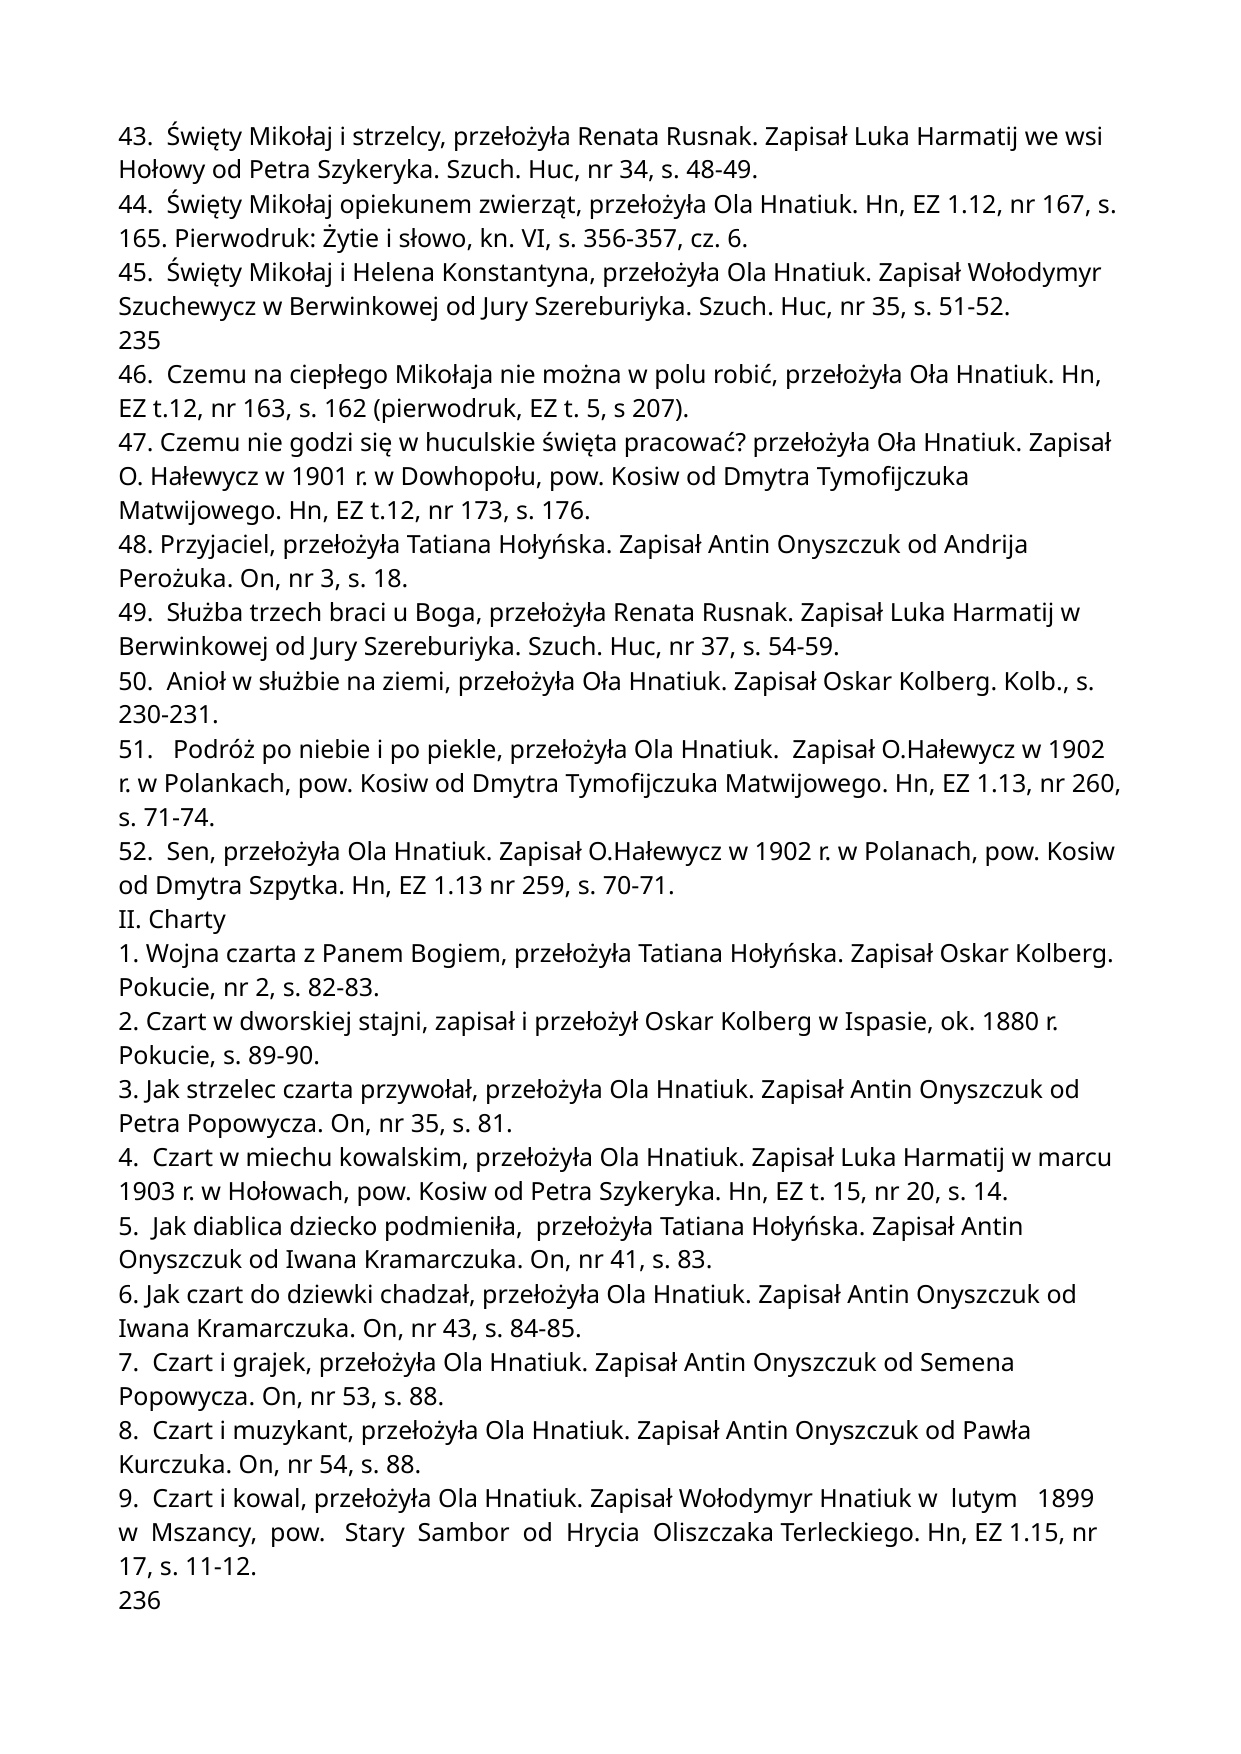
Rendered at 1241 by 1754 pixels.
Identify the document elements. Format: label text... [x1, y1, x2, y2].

text 4. Czart w miechu kowalskim, przełożyła Ola Hnatiuk. Zapisał Luka Harmatij w marcu 1903 r. w Hołowach, pow. Kosiw od Petra Szykeryka. Hn, EZ t. 15, nr 20, s. 14. [118, 1140, 1122, 1208]
text 46. Czemu na ciepłego Mikołaja nie można w polu robić, przełożyła Oła Hnatiuk. Hn, EZ t.12, nr 163, s. 162 (pierwodruk, EZ t. 5, s 207). [118, 357, 1122, 425]
text 235 [118, 322, 1122, 357]
text 52. Sen, przełożyła Ola Hnatiuk. Zapisał O.Hałewycz w 1902 r. w Polanach, pow. Kosiw od Dmytra Szpytka. Hn, EZ 1.13 nr 259, s. 70-71. [118, 833, 1122, 902]
text 47. Czemu nie godzi się w huculskie święta pracować? przełożyła Oła Hnatiuk. Zapisał O. Hałewycz w 1901 r. w Dowhopołu, pow. Kosiw od Dmytra Tymofijczuka Matwijowego. Hn, EZ t.12, nr 173, s. 176. [118, 425, 1122, 527]
text II. Charty [118, 902, 1122, 936]
text 49. Służba trzech braci u Boga, przełożyła Renata Rusnak. Zapisał Luka Harmatij w Berwinkowej od Jury Szereburiyka. Szuch. Huc, nr 37, s. 54-59. [118, 595, 1122, 663]
text 6. Jak czart do dziewki chadzał, przełożyła Ola Hnatiuk. Zapisał Antin Onyszczuk od Iwana Kramarczuka. On, nr 43, s. 84-85. [118, 1276, 1122, 1344]
text 50. Anioł w służbie na ziemi, przełożyła Oła Hnatiuk. Zapisał Oskar Kolberg. Kolb., s. 230-231. [118, 663, 1122, 731]
text 3. Jak strzelec czarta przywołał, przełożyła Ola Hnatiuk. Zapisał Antin Onyszczuk od Petra Popowycza. On, nr 35, s. 81. [118, 1072, 1122, 1140]
text 8. Czart i muzykant, przełożyła Ola Hnatiuk. Zapisał Antin Onyszczuk od Pawła Kurczuka. On, nr 54, s. 88. [118, 1412, 1122, 1481]
text 236 [118, 1583, 1122, 1617]
text 2. Czart w dworskiej stajni, zapisał i przełożył Oskar Kolberg w Ispasie, ok. 1880 r. Pokucie, s. 89-90. [118, 1004, 1122, 1072]
text 51. Podróż po niebie i po piekle, przełożyła Ola Hnatiuk. Zapisał O.Hałewycz w 1902 r. w Polankach, pow. Kosiw od Dmytra Tymofijczuka Matwijowego. Hn, EZ 1.13, nr 260, s. 71-74. [118, 731, 1122, 833]
text 9. Czart i kowal, przełożyła Ola Hnatiuk. Zapisał Wołodymyr Hnatiuk w lutym 1899 w Mszancy, pow. Stary Sambor od Hrycia Oliszczaka Terleckiego. Hn, EZ 1.15, nr 17, s. 11-12. [118, 1481, 1122, 1583]
text 5. Jak diablica dziecko podmieniła, przełożyła Tatiana Hołyńska. Zapisał Antin Onyszczuk od Iwana Kramarczuka. On, nr 41, s. 83. [118, 1208, 1122, 1276]
text 44. Święty Mikołaj opiekunem zwierząt, przełożyła Ola Hnatiuk. Hn, EZ 1.12, nr 167, s. 165. Pierwodruk: Żytie i słowo, kn. VI, s. 356-357, cz. 6. [118, 186, 1122, 254]
text 45. Święty Mikołaj i Helena Konstantyna, przełożyła Ola Hnatiuk. Zapisał Wołodymyr Szuchewycz w Berwinkowej od Jury Szereburiyka. Szuch. Huc, nr 35, s. 51-52. [118, 254, 1122, 322]
text 1. Wojna czarta z Panem Bogiem, przełożyła Tatiana Hołyńska. Zapisał Oskar Kolberg. Pokucie, nr 2, s. 82-83. [118, 936, 1122, 1004]
text 48. Przyjaciel, przełożyła Tatiana Hołyńska. Zapisał Antin Onyszczuk od Andrija Perożuka. On, nr 3, s. 18. [118, 527, 1122, 595]
text 43. Święty Mikołaj i strzelcy, przełożyła Renata Rusnak. Zapisał Luka Harmatij we wsi Hołowy od Petra Szykeryka. Szuch. Huc, nr 34, s. 48-49. [118, 118, 1122, 186]
text 7. Czart i grajek, przełożyła Ola Hnatiuk. Zapisał Antin Onyszczuk od Semena Popowycza. On, nr 53, s. 88. [118, 1344, 1122, 1412]
